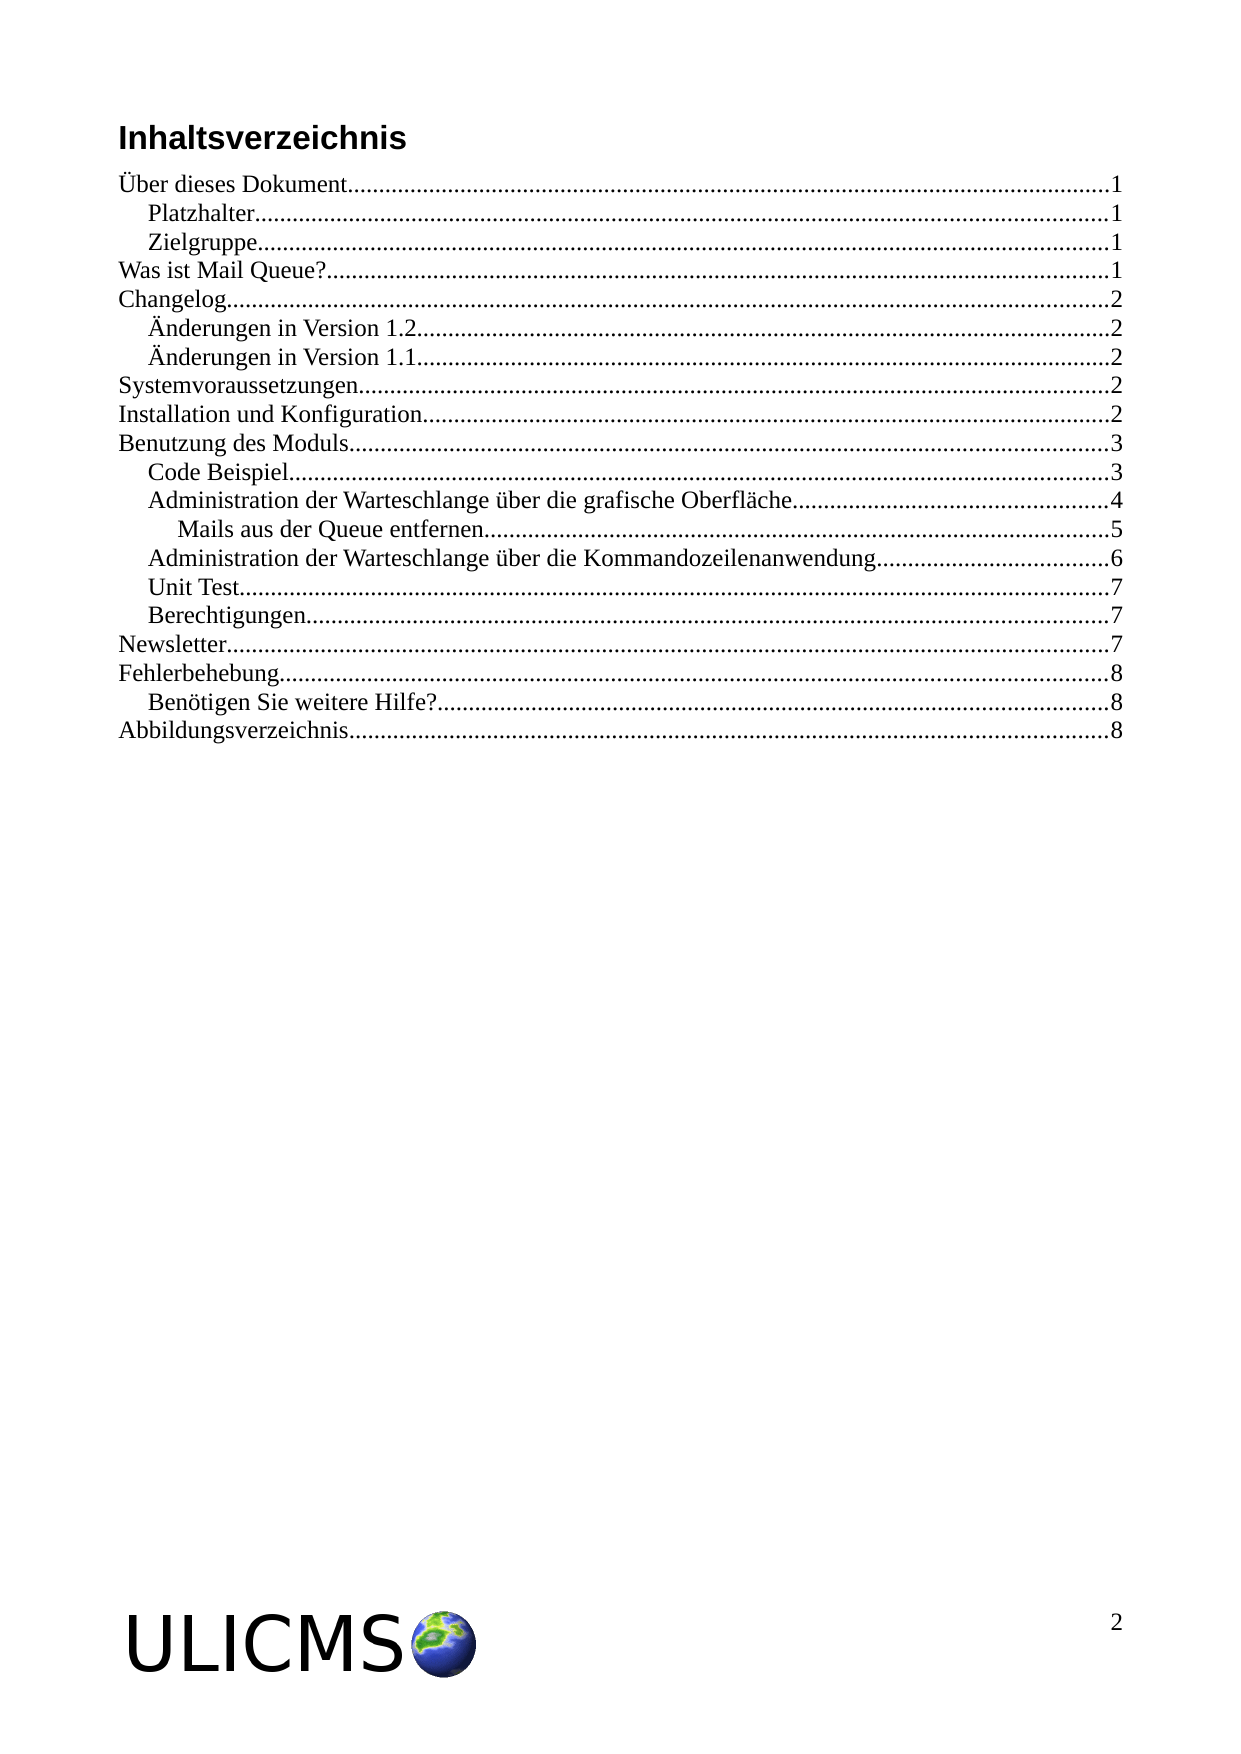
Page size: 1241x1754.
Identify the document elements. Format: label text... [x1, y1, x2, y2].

text Administration der Warteschlange über die grafische Oberfläche 4 [148, 485, 1123, 514]
text Changelog 2 [118, 284, 1123, 313]
text Administration der Warteschlange über die Kommandozeilenanwendung 6 [148, 543, 1123, 572]
text Berechtigungen 7 [148, 600, 1123, 629]
text Installation und Konfiguration 2 [118, 399, 1123, 428]
text Unit Test 7 [148, 572, 1123, 600]
text Fehlerbehebung 8 [118, 658, 1123, 687]
text Newsletter 7 [118, 629, 1123, 658]
text Über dieses Dokument 1 [118, 169, 1123, 198]
text Was ist Mail Queue? 1 [118, 255, 1123, 284]
text Mails aus der Queue entfernen 5 [177, 514, 1123, 543]
text Benutzung des Moduls 3 [118, 428, 1123, 457]
text Abbildungsverzeichnis 8 [118, 715, 1123, 744]
text Zielgruppe 1 [148, 227, 1123, 255]
subtitle Inhaltsverzeichnis [118, 118, 1123, 157]
text Benötigen Sie weitere Hilfe? 8 [148, 687, 1123, 715]
text Änderungen in Version 1.2 2 [148, 313, 1123, 342]
text Systemvoraussetzungen 2 [118, 370, 1123, 399]
picture [118, 1607, 479, 1681]
text Code Beispiel 3 [148, 457, 1123, 485]
text Platzhalter 1 [148, 198, 1123, 227]
text Änderungen in Version 1.1 2 [148, 342, 1123, 370]
